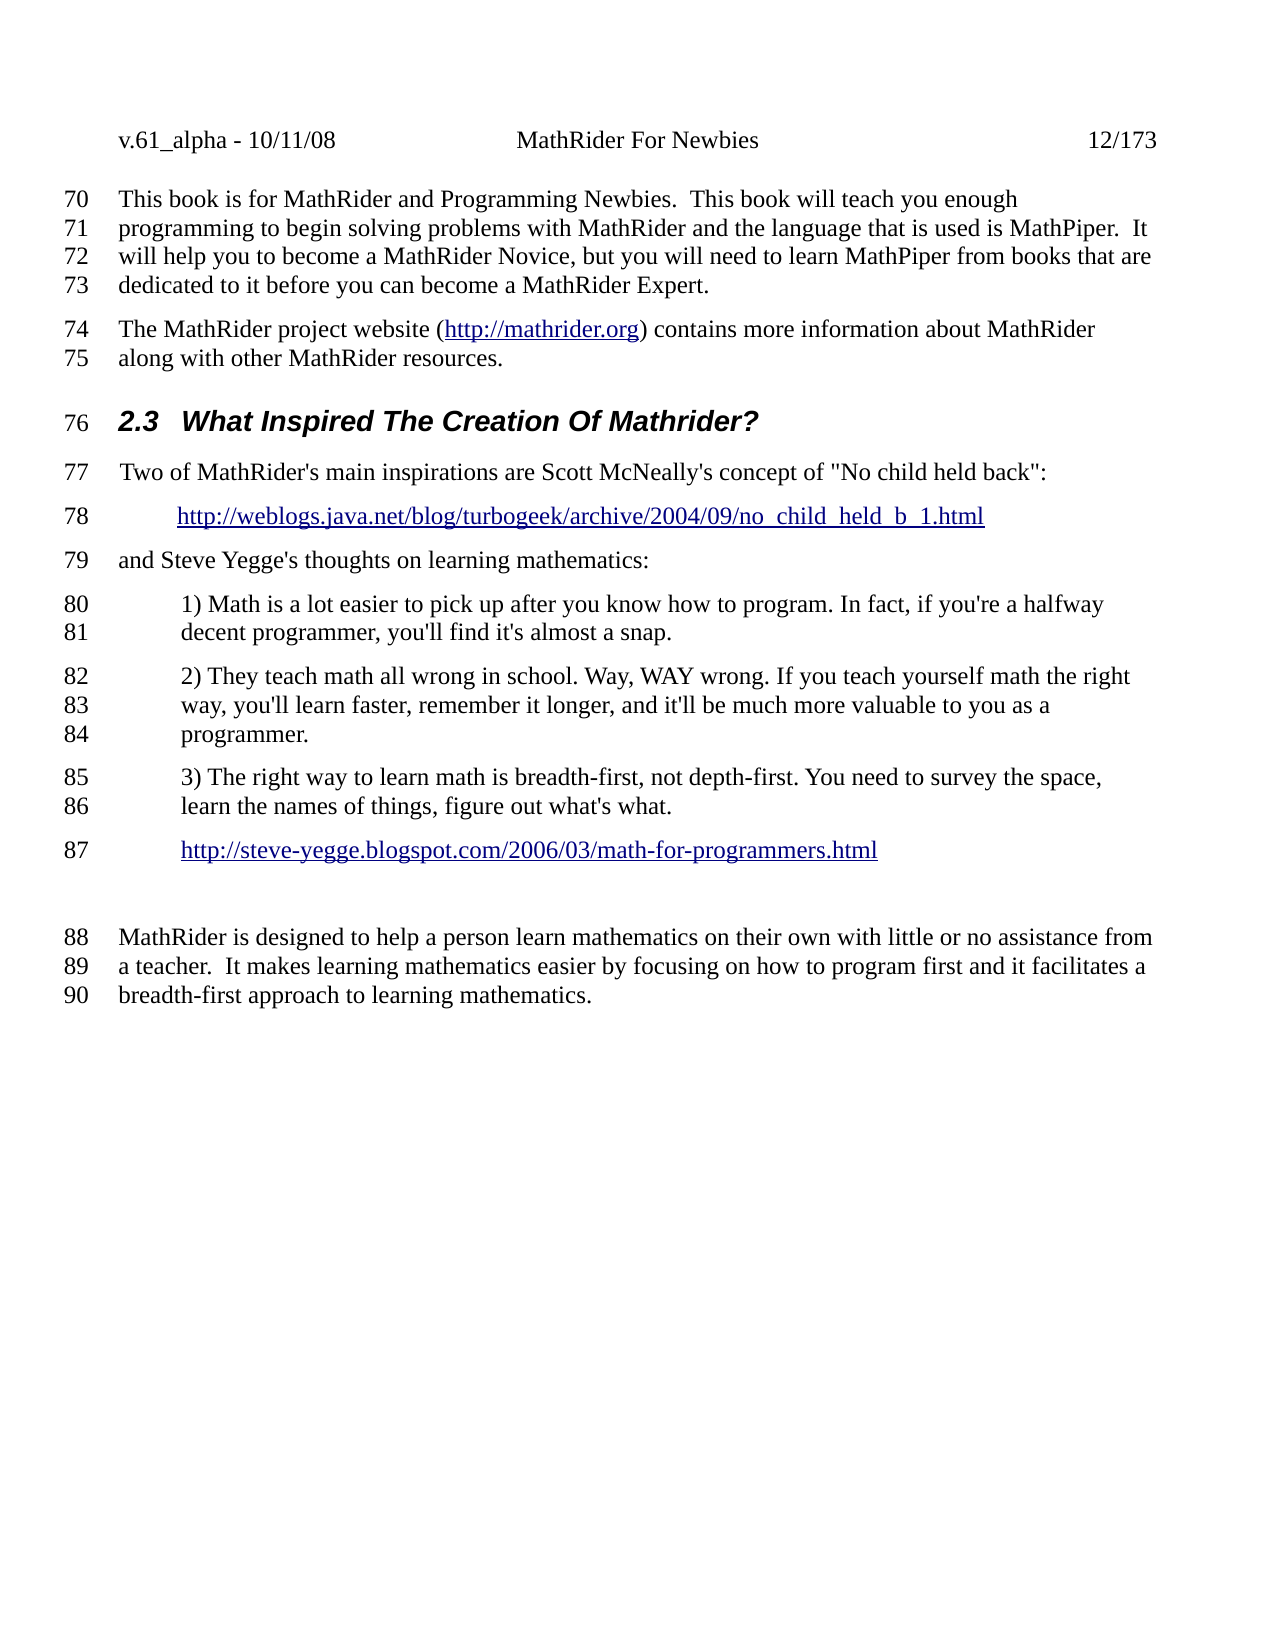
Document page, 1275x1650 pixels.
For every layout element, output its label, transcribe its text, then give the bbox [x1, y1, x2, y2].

text http://steve-yegge.blogspot.com/2006/03/math-for-programmers.html [181, 835, 1157, 864]
text 2) They teach math all wrong in school. Way, WAY wrong. If you teach yourself math the right way, you'll learn faster, remember it longer, and it'll be much more valuable to you as a programmer. [181, 661, 1157, 747]
text The MathRider project website (http://mathrider.org) contains more information about MathRider along with other MathRider resources. [118, 314, 1157, 371]
text MathRider is designed to help a person learn mathematics on their own with little or no assistance from a teacher. It makes learning mathematics easier by focusing on how to program first and it facilitates a breadth-first approach to learning mathematics. [118, 922, 1157, 1009]
text 3) The right way to learn math is breadth-first, not depth-first. You need to survey the space, learn the names of things, figure out what's what. [181, 762, 1157, 820]
subtitle What Inspired The Creation Of Mathrider? [118, 404, 1157, 437]
text This book is for MathRider and Programming Newbies. This book will teach you enough programming to begin solving problems with MathRider and the language that is used is MathPiper. It will help you to become a MathRider Novice, but you will need to learn MathPiper from books that are dedicated to it before you can become a MathRider Expert. [118, 184, 1157, 299]
text Two of MathRider's main inspirations are Scott McNeally's concept of "No child held back": [119, 457, 1157, 486]
text and Steve Yegge's thoughts on learning mathematics: [118, 545, 1157, 574]
text http://weblogs.java.net/blog/turbogeek/archive/2004/09/no_child_held_b_1.html [177, 501, 1157, 530]
text 1) Math is a lot easier to pick up after you know how to program. In fact, if you're a halfway decent programmer, you'll find it's almost a snap. [181, 589, 1157, 646]
